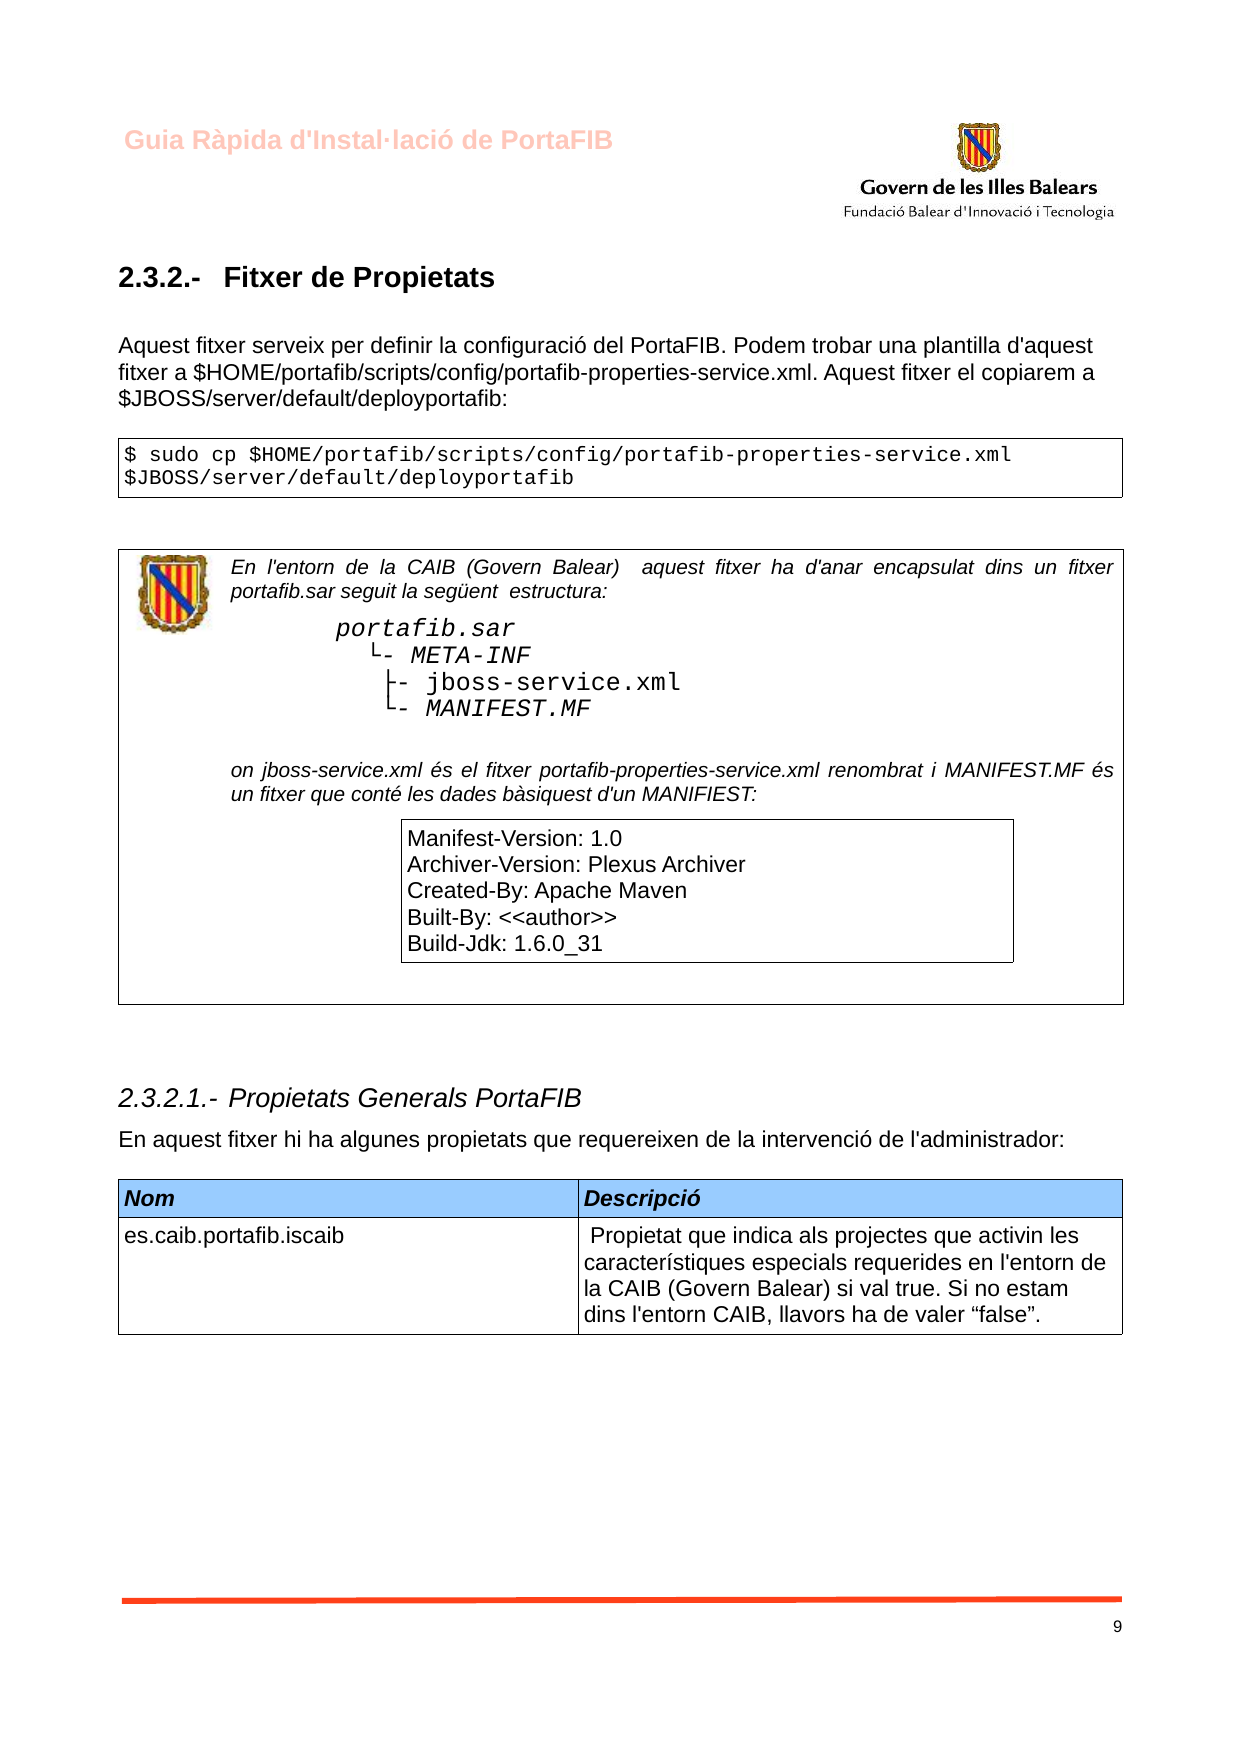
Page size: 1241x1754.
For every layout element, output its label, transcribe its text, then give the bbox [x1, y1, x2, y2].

table_cell Propietat que indica als projectes que activin les característiques especials requerides en l'entorn de la CAIB (Govern Balear) si val true. Si no estam dins l'entorn CAIB, llavors ha de valer “false”. [579, 1218, 1122, 1333]
picture [840, 123, 1117, 220]
picture [134, 555, 214, 635]
table_cell es.caib.portafib.iscaib [119, 1218, 578, 1333]
list Aquest fitxer serveix per definir la configuració del PortaFIB. Podem trobar una plantilla d'aquest fitxer a $HOME/portafib/scripts/config/portafib-properties-service.xml. Aquest fitxer el copiarem a $JBOSS/server/default/deployportafib: [118, 332, 1122, 411]
text En aquest fitxer hi ha algunes propietats que requereixen de la intervenció de l'administrador: [118, 1126, 1122, 1152]
table_header Nom [119, 1180, 578, 1217]
table_header [119, 550, 225, 1004]
subtitle Propietats Generals PortaFIB [118, 1082, 1122, 1113]
subtitle Fitxer de Propietats [118, 260, 1122, 293]
table_header En l'entorn de la CAIB (Govern Balear) aquest fitxer ha d'anar encapsulat dins un fitxer portafib.sar seguit la següent estructura: portafib.sar └- META-INF ├- jboss-service.xml └- MANIFEST.MF on jboss-service.xml és el fitxer portafib-properties-service.xml renombrat i MANIFEST.MF és un fitxer que conté les dades bàsiquest d'un MANIFIEST: [225, 550, 1123, 1004]
table_header Descripció [579, 1180, 1122, 1217]
table_header Manifest-Version: 1.0 Archiver-Version: Plexus Archiver Created-By: Apache Maven Built-By: <<author>> Build-Jdk: 1.6.0_31 [402, 820, 1013, 962]
table_header $ sudo cp $HOME/portafib/scripts/config/portafib-properties-service.xml $JBOSS/server/default/deployportafib [119, 439, 1122, 497]
